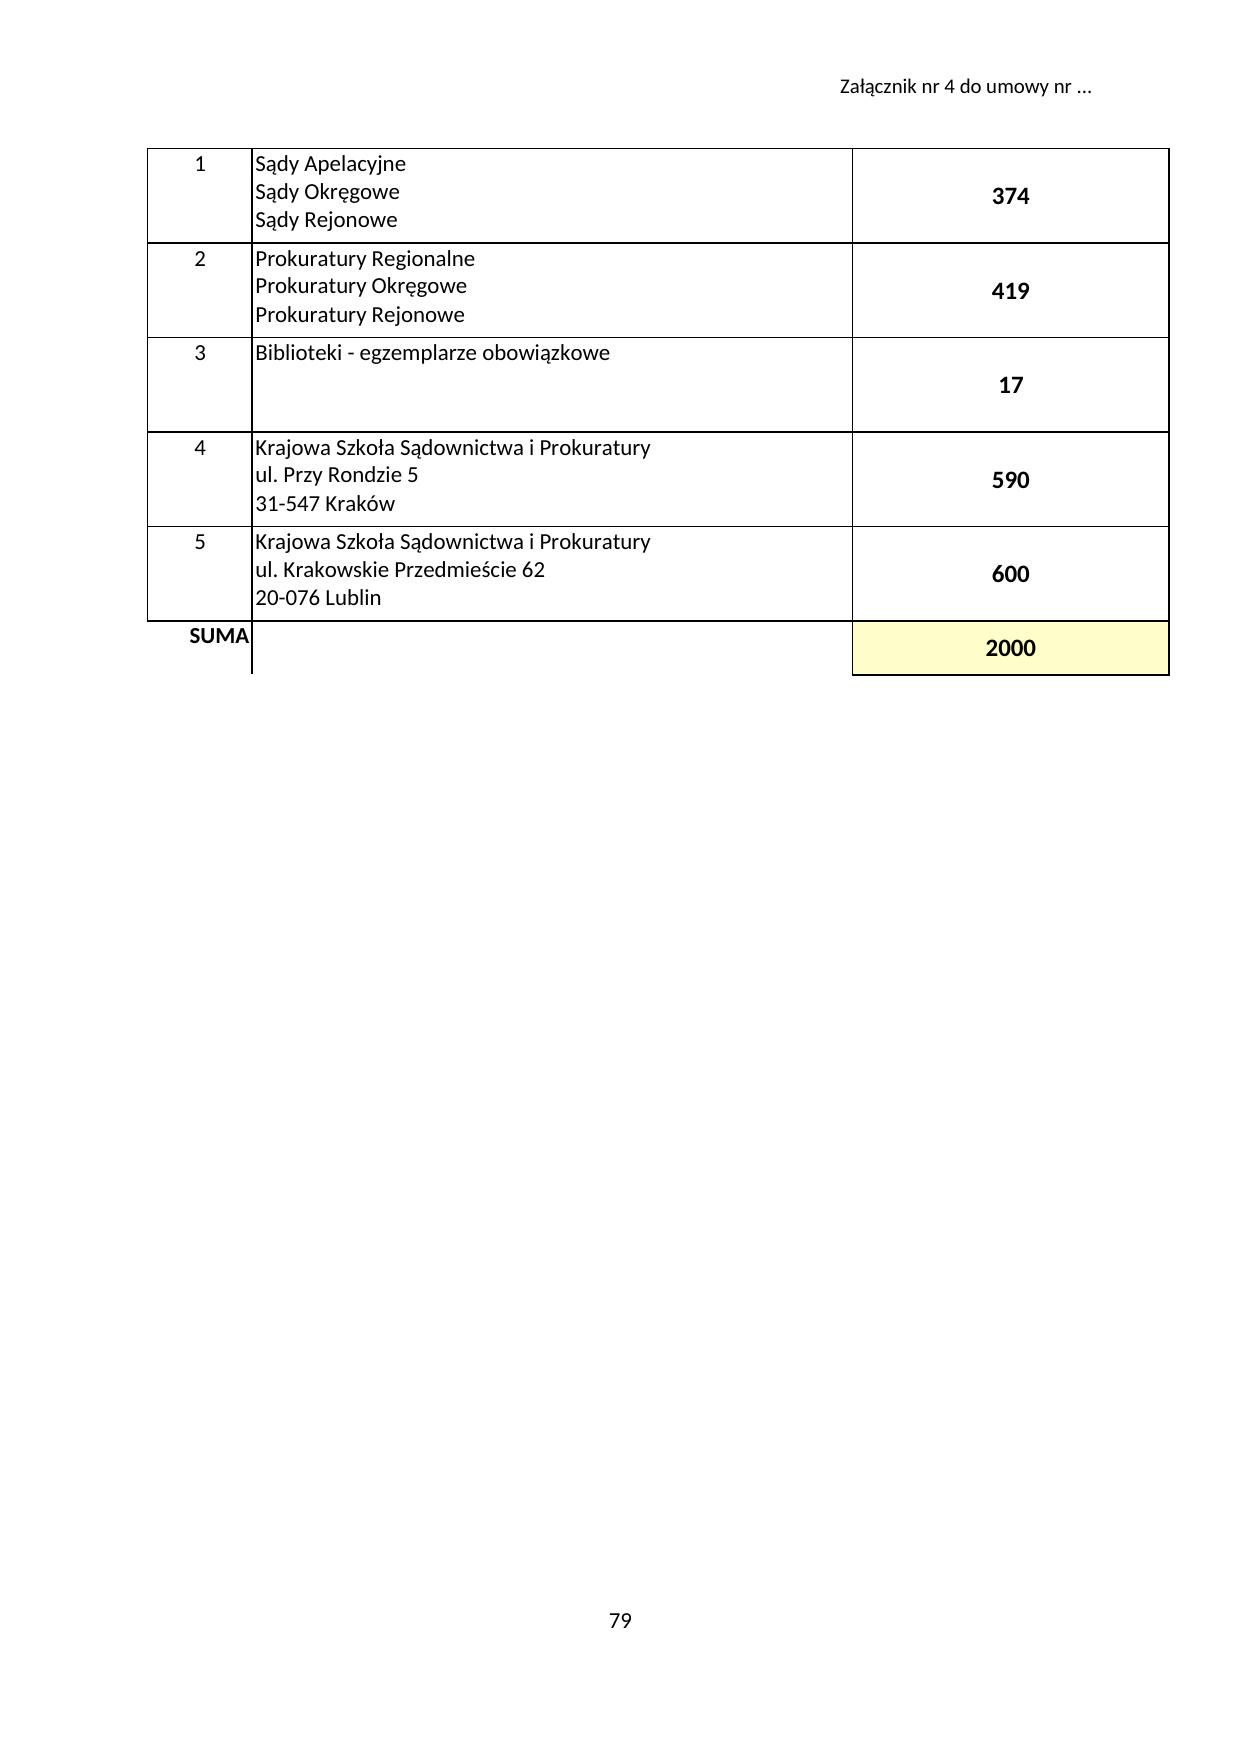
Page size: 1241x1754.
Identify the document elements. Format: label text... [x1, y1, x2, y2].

table_cell Krajowa Szkoła Sądownictwa i Prokuratury ul. Przy Rondzie 5 31-547 Kraków [253, 433, 852, 526]
table_cell Biblioteki - egzemplarze obowiązkowe [253, 338, 852, 431]
table_cell Krajowa Szkoła Sądownictwa i Prokuratury ul. Krakowskie Przedmieście 62 20-076 Lublin [253, 527, 852, 620]
table_cell 419 [853, 244, 1168, 337]
table_cell 4 [148, 433, 251, 526]
table_cell 17 [853, 338, 1168, 431]
table_cell 374 [853, 149, 1168, 242]
table_cell Sądy Apelacyjne Sądy Okręgowe Sądy Rejonowe [253, 149, 852, 242]
table_cell 600 [853, 527, 1168, 620]
table_cell 5 [148, 527, 251, 620]
table_cell 590 [853, 433, 1168, 526]
table_cell 1 [148, 149, 251, 242]
table_cell 2 [148, 244, 251, 337]
table_cell 3 [148, 338, 251, 431]
table_cell 2000 [853, 622, 1168, 674]
table_cell [253, 622, 852, 674]
table_cell SUMA [148, 622, 251, 674]
table_cell Prokuratury Regionalne Prokuratury Okręgowe Prokuratury Rejonowe [253, 244, 852, 337]
